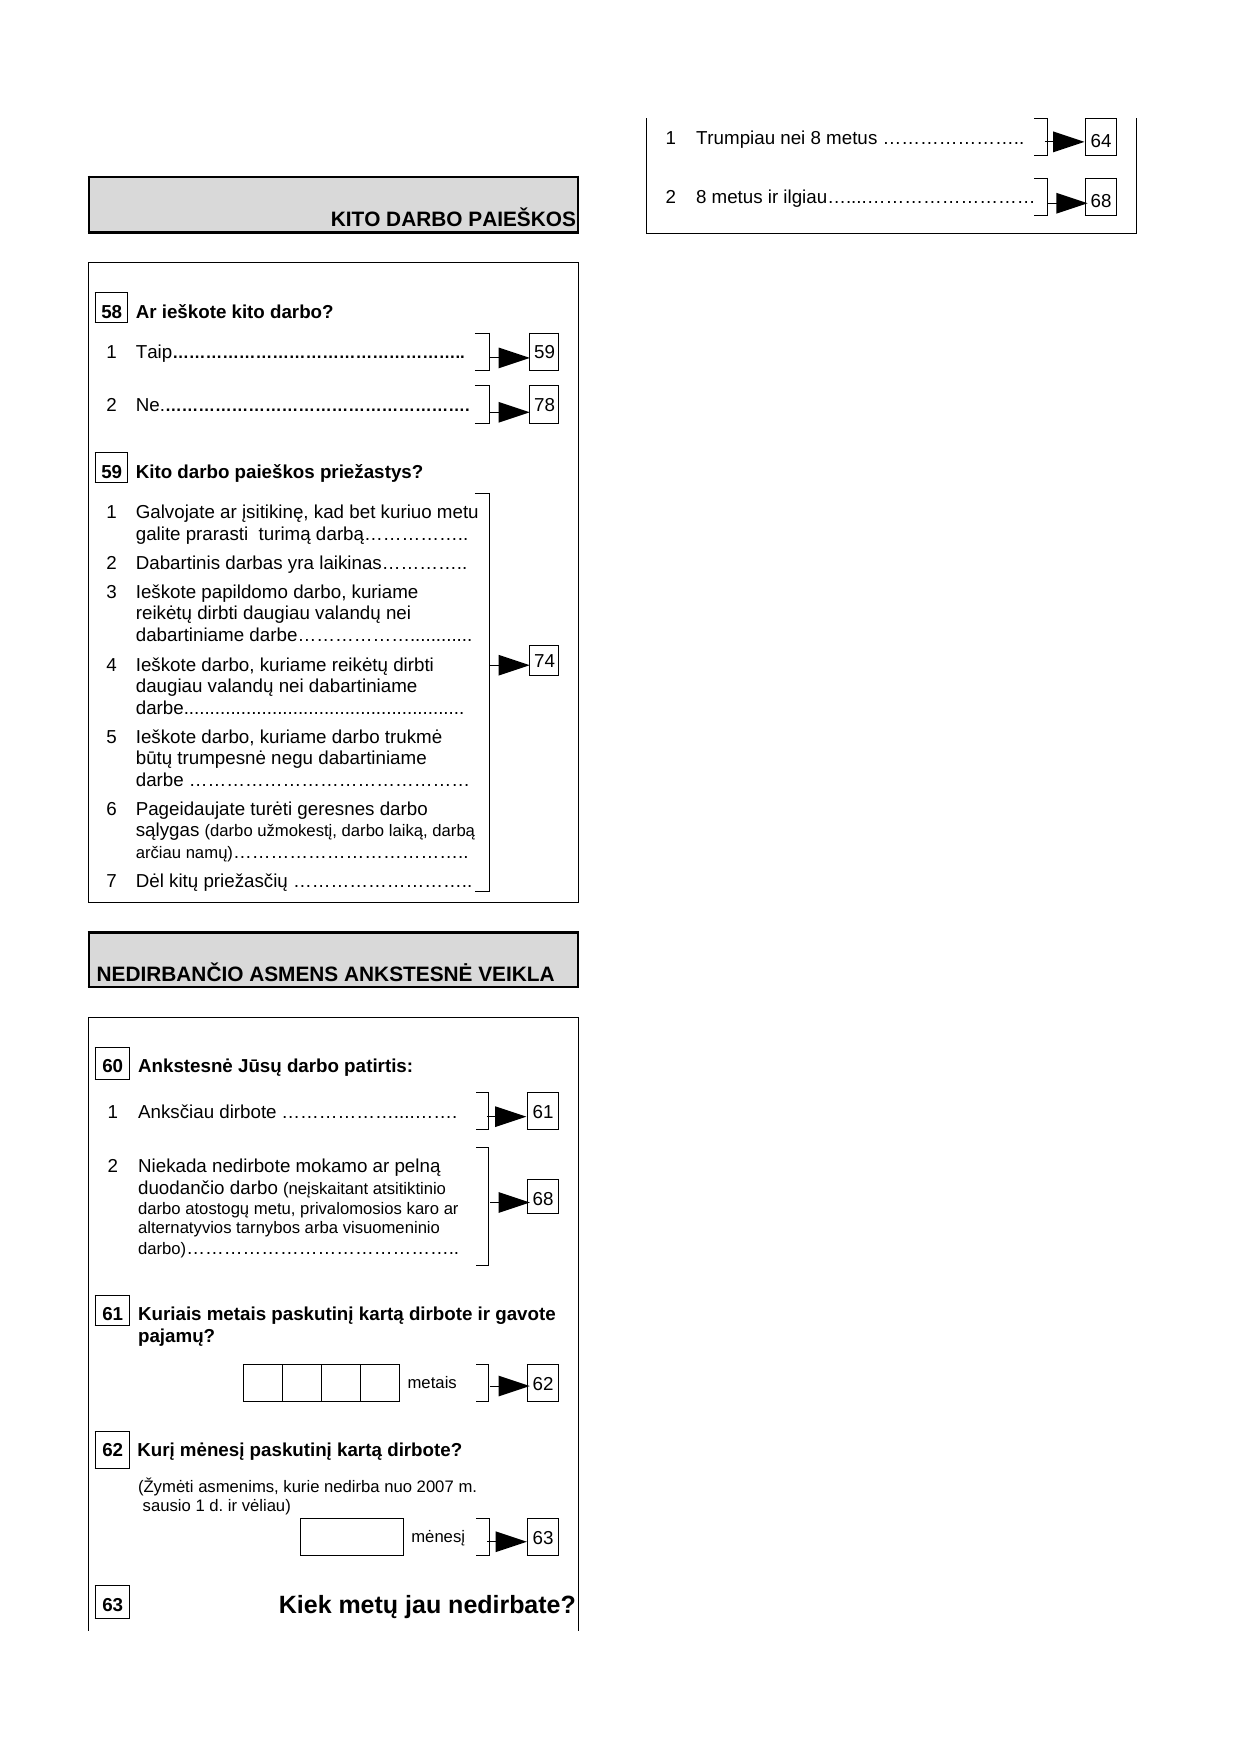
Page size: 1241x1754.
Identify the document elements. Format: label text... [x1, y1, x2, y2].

table_cell 63 [96, 1586, 129, 1618]
table_cell [490, 891, 509, 902]
table_cell 1 [653, 118, 688, 155]
table_cell [490, 718, 529, 790]
table_cell [89, 1518, 95, 1555]
table_cell [475, 334, 489, 370]
table_cell [1048, 178, 1085, 203]
table_cell [361, 1365, 399, 1401]
table_cell [559, 1518, 578, 1555]
table_cell 68 [528, 1180, 558, 1213]
table_cell 6 [95, 790, 127, 862]
table_cell [89, 544, 95, 573]
table_cell [89, 1401, 578, 1431]
table_cell [647, 215, 1136, 233]
table_cell 5 [95, 718, 127, 790]
table_cell [647, 155, 1136, 178]
table_cell [490, 645, 529, 665]
table_cell [490, 358, 529, 370]
table_cell Ne.………………………………………………. [128, 385, 475, 422]
table_cell [530, 790, 559, 862]
table_cell [490, 1518, 527, 1541]
table_cell [89, 573, 95, 645]
table_cell [89, 452, 95, 482]
table_cell [89, 1585, 95, 1618]
table_header [89, 1018, 578, 1047]
table_cell [95, 1518, 130, 1555]
table_cell [89, 370, 578, 385]
table_cell [559, 1092, 578, 1129]
table_cell [489, 1364, 502, 1401]
table_cell [530, 676, 559, 718]
table_cell [89, 1347, 95, 1364]
table_cell [130, 1347, 476, 1364]
table_cell [89, 292, 95, 322]
table_cell [89, 645, 95, 718]
table_cell [89, 1265, 578, 1295]
table_cell Ieškote papildomo darbo, kuriame reikėtų dirbti daugiau valandų nei dabartiniame darbe………………............ [128, 573, 475, 645]
table_cell [528, 1147, 558, 1179]
table_cell [89, 790, 95, 862]
table_cell [528, 1347, 558, 1364]
table_cell Ankstesnė Jūsų darbo patirtis: [130, 1047, 578, 1079]
table_cell 8 metus ir ilgiau…....……………………… [688, 178, 1034, 215]
table_cell metais [400, 1364, 476, 1401]
table_header [89, 263, 578, 292]
table_cell [322, 1365, 360, 1401]
table_cell [490, 573, 529, 645]
table_cell [530, 891, 559, 902]
table_cell [559, 718, 578, 790]
table_cell Trumpiau nei 8 metus ………………….. [688, 118, 1034, 155]
table_cell Kuriais metais paskutinį kartą dirbote ir gavote pajamų? [130, 1295, 578, 1347]
table_cell [476, 1365, 488, 1401]
table_cell [89, 1431, 95, 1468]
table_cell [89, 1364, 95, 1401]
table_cell [475, 386, 489, 422]
table_cell [89, 1618, 578, 1631]
table_cell Pageidaujate turėti geresnes darbo sąlygas (darbo užmokestį, darbo laiką, darbą arčiau namų)……………………………….. [128, 790, 475, 862]
table_cell [530, 862, 559, 891]
table_header KITO DARBO PAIEŠKOS [90, 178, 577, 231]
table_cell [528, 1214, 558, 1265]
table_cell 7 [95, 862, 127, 891]
table_cell [475, 494, 489, 544]
table_cell [130, 1518, 300, 1555]
table_cell [128, 891, 475, 902]
table_cell [475, 790, 489, 862]
table_cell [489, 1347, 502, 1364]
table_cell [476, 1519, 489, 1555]
table_cell [475, 573, 489, 645]
table_cell [489, 1092, 527, 1116]
table_cell [559, 333, 578, 370]
table_cell [89, 385, 95, 422]
table_cell [475, 645, 489, 718]
table_cell [509, 891, 529, 902]
table_cell [490, 544, 529, 573]
table_cell [559, 573, 578, 645]
table_cell 62 [528, 1365, 558, 1401]
table_cell Galvojate ar įsitikinę, kad bet kuriuo metu galite prarasti turimą darbą…………….. [128, 493, 475, 544]
table_cell [530, 493, 559, 544]
table_cell Kiek metų jau nedirbate? [130, 1585, 578, 1618]
table_cell Kito darbo paieškos priežastys? [128, 452, 578, 482]
table_cell [490, 790, 529, 862]
table_cell 2 [653, 178, 688, 215]
table_cell [89, 322, 578, 333]
table_cell [475, 544, 489, 573]
table_cell [89, 333, 95, 370]
table_cell [89, 1092, 95, 1129]
table_cell [89, 862, 95, 891]
table_cell [476, 1347, 489, 1364]
table_cell [502, 1388, 527, 1401]
table_cell 64 [1086, 119, 1116, 155]
table_cell [89, 423, 578, 452]
table_cell [530, 573, 559, 645]
table_cell Kurį mėnesį paskutinį kartą dirbote? [130, 1431, 578, 1468]
table_cell [502, 1364, 527, 1384]
table_cell 59 [96, 453, 127, 482]
table_cell Dėl kitų priežasčių ……………………….. [128, 862, 475, 891]
table_cell [558, 1347, 578, 1364]
table_cell [89, 1555, 578, 1585]
table_cell [489, 1147, 527, 1265]
table_cell [1117, 178, 1136, 215]
table_header NEDIRBANČIO ASMENS ANKSTESNĖ VEIKLA [90, 934, 577, 986]
table_cell 78 [530, 386, 558, 422]
table_cell 61 [528, 1093, 558, 1129]
table_cell [1034, 179, 1047, 215]
table_cell [89, 1468, 95, 1518]
table_cell 58 [96, 293, 127, 322]
table_cell [89, 493, 95, 544]
table_cell 2 [95, 385, 127, 422]
table_cell [530, 718, 559, 790]
table_cell [89, 1147, 95, 1265]
table_cell [559, 862, 578, 891]
table_cell [95, 1469, 130, 1518]
table_cell 68 [1086, 179, 1116, 215]
table_cell [95, 1347, 130, 1364]
table_cell Ieškote darbo, kuriame darbo trukmė būtų trumpesnė negu dabartiniame darbe ……………………………………… [128, 718, 475, 790]
table_cell [95, 1364, 130, 1401]
table_cell 1 [95, 333, 127, 370]
table_cell [89, 718, 95, 790]
table_cell Ieškote darbo, kuriame reikėtų dirbti daugiau valandų nei dabartiniame darbe...................................................... [128, 645, 475, 718]
table_cell 2 [95, 1147, 130, 1265]
table_cell [283, 1365, 321, 1401]
table_cell [475, 892, 489, 902]
table_cell 63 [528, 1519, 558, 1555]
table_cell [559, 790, 578, 862]
table_cell [1034, 119, 1047, 155]
table_cell [475, 862, 489, 891]
table_cell 4 [95, 645, 127, 718]
table_cell 74 [530, 646, 558, 675]
table_cell [1048, 142, 1085, 155]
table_cell [490, 666, 529, 718]
table_cell [558, 1147, 578, 1265]
table_cell [1048, 118, 1085, 141]
table_cell [559, 493, 578, 544]
table_cell [559, 385, 578, 422]
table_cell [490, 413, 498, 422]
table_cell [301, 1519, 403, 1555]
table_cell [559, 645, 578, 718]
table_cell Niekada nedirbote mokamo ar pelną duodančio darbo (neįskaitant atsitiktinio darbo atostogų metu, privalomosios karo ar alternatyvios tarnybos arba visuomeninio darbo)…………………………………….. [130, 1147, 476, 1265]
table_cell [1048, 204, 1085, 215]
table_cell 61 [96, 1296, 129, 1325]
table_cell [89, 1129, 578, 1147]
table_cell [89, 1047, 95, 1079]
table_cell [476, 1148, 488, 1265]
table_cell [489, 1117, 527, 1129]
table_cell [502, 1347, 527, 1364]
table_cell [89, 1295, 95, 1347]
table_cell [559, 544, 578, 573]
table_cell 2 [95, 544, 127, 573]
table_cell 60 [96, 1048, 129, 1079]
table_cell 1 [95, 1092, 130, 1129]
table_cell 62 [96, 1432, 129, 1468]
table_cell (Žymėti asmenims, kurie nedirba nuo 2007 m. sausio 1 d. ir vėliau) [130, 1468, 558, 1518]
table_cell Dabartinis darbas yra laikinas………….. [128, 544, 475, 573]
table_cell [490, 493, 529, 544]
table_cell 59 [530, 334, 558, 370]
table_cell [559, 891, 578, 902]
table_cell [647, 178, 653, 215]
table_cell mėnesį [404, 1518, 476, 1555]
table_cell [490, 862, 529, 891]
table_cell [504, 413, 529, 422]
table_cell [89, 482, 578, 493]
table_cell Anksčiau dirbote ………………....……. [130, 1092, 476, 1129]
table_cell [530, 544, 559, 573]
table_cell [490, 385, 529, 412]
table_cell [475, 718, 489, 790]
table_cell [1117, 118, 1136, 155]
table_cell [558, 1468, 578, 1518]
table_cell [647, 118, 653, 155]
table_cell 3 [95, 573, 127, 645]
table_cell [95, 1326, 130, 1347]
table_cell [130, 1364, 243, 1401]
table_cell Taip…………………………………………….. [128, 333, 475, 370]
table_cell [490, 333, 529, 357]
table_cell Ar ieškote kito darbo? [128, 292, 578, 322]
table_cell 1 [95, 493, 127, 544]
table_cell [89, 891, 95, 902]
table_cell [490, 1542, 527, 1555]
table_cell [476, 1093, 488, 1129]
table_cell [89, 1079, 578, 1092]
table_cell [244, 1365, 282, 1401]
table_cell [559, 1364, 578, 1401]
table_cell [95, 891, 127, 902]
